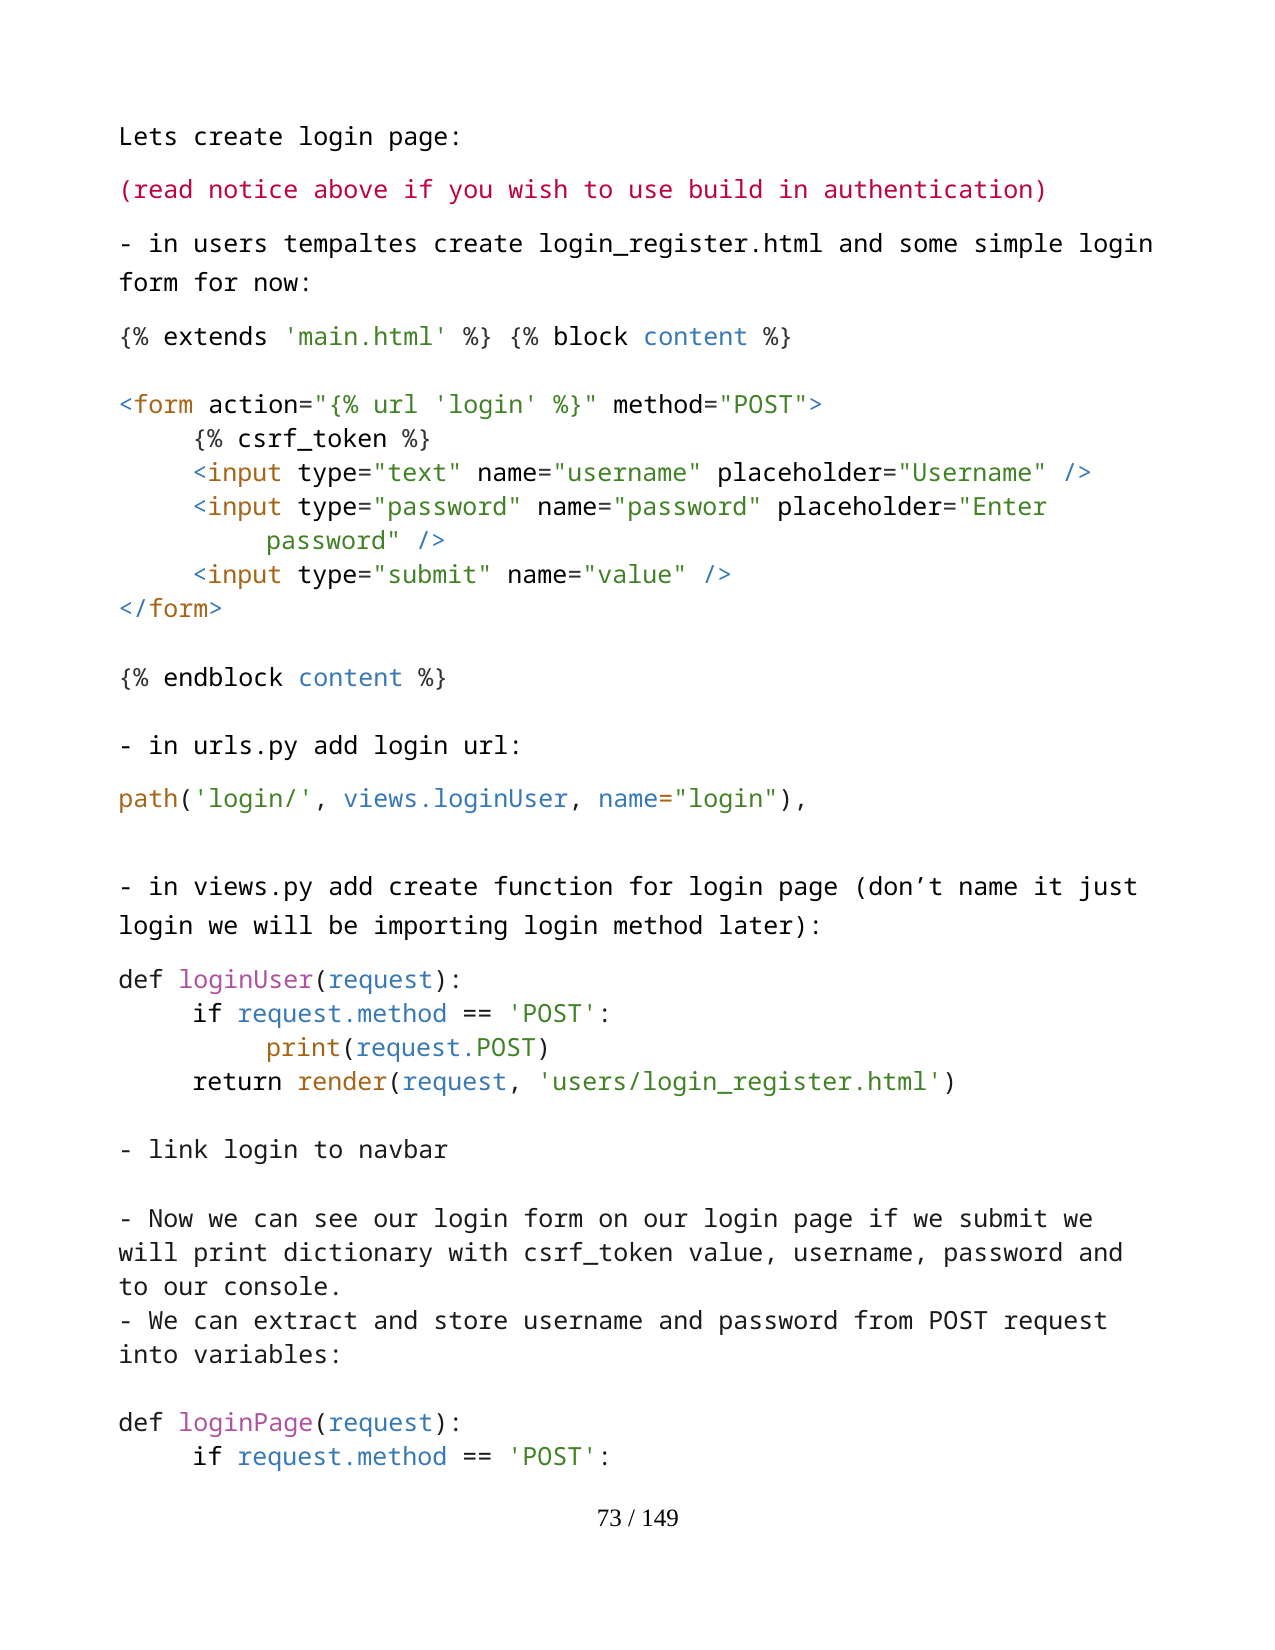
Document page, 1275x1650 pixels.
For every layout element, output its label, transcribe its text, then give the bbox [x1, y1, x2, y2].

text def loginUser(request): [118, 962, 1157, 996]
text <input type="submit" name="value" /> [118, 557, 1157, 591]
text <form action="{% url 'login' %}" method="POST"> [118, 387, 1157, 421]
text <input type="password" name="password" placeholder="Enter password" /> [118, 489, 1157, 557]
text - link login to navbar [118, 1132, 1157, 1166]
text return render(request, 'users/login_register.html') [118, 1064, 1157, 1098]
text - in views.py add create function for login page (don’t name it just login we will be importing login method later): [118, 869, 1157, 942]
text {% endblock content %} [118, 659, 1157, 693]
text if request.method == 'POST': [118, 996, 1157, 1030]
text - in users tempaltes create login_register.html and some simple login form for now: [118, 226, 1157, 299]
text if request.method == 'POST': [118, 1439, 1157, 1473]
text Lets create login page: [118, 118, 1157, 152]
text {% csrf_token %} [118, 421, 1157, 455]
text def loginPage(request): [118, 1404, 1157, 1439]
text {% extends 'main.html' %} {% block content %} [118, 318, 1157, 353]
text <input type="text" name="username" placeholder="Username" /> [118, 455, 1157, 489]
text path('login/', views.loginUser, name="login"), [118, 781, 1157, 815]
text - We can extract and store username and password from POST request into variables: [118, 1302, 1157, 1371]
text (read notice above if you wish to use build in authentication) [118, 172, 1157, 206]
text - Now we can see our login form on our login page if we submit we will print dictionary with csrf_token value, username, password and to our console. [118, 1200, 1157, 1302]
text </form> [118, 591, 1157, 625]
text - in urls.py add login url: [118, 727, 1157, 761]
text print(request.POST) [118, 1030, 1157, 1064]
